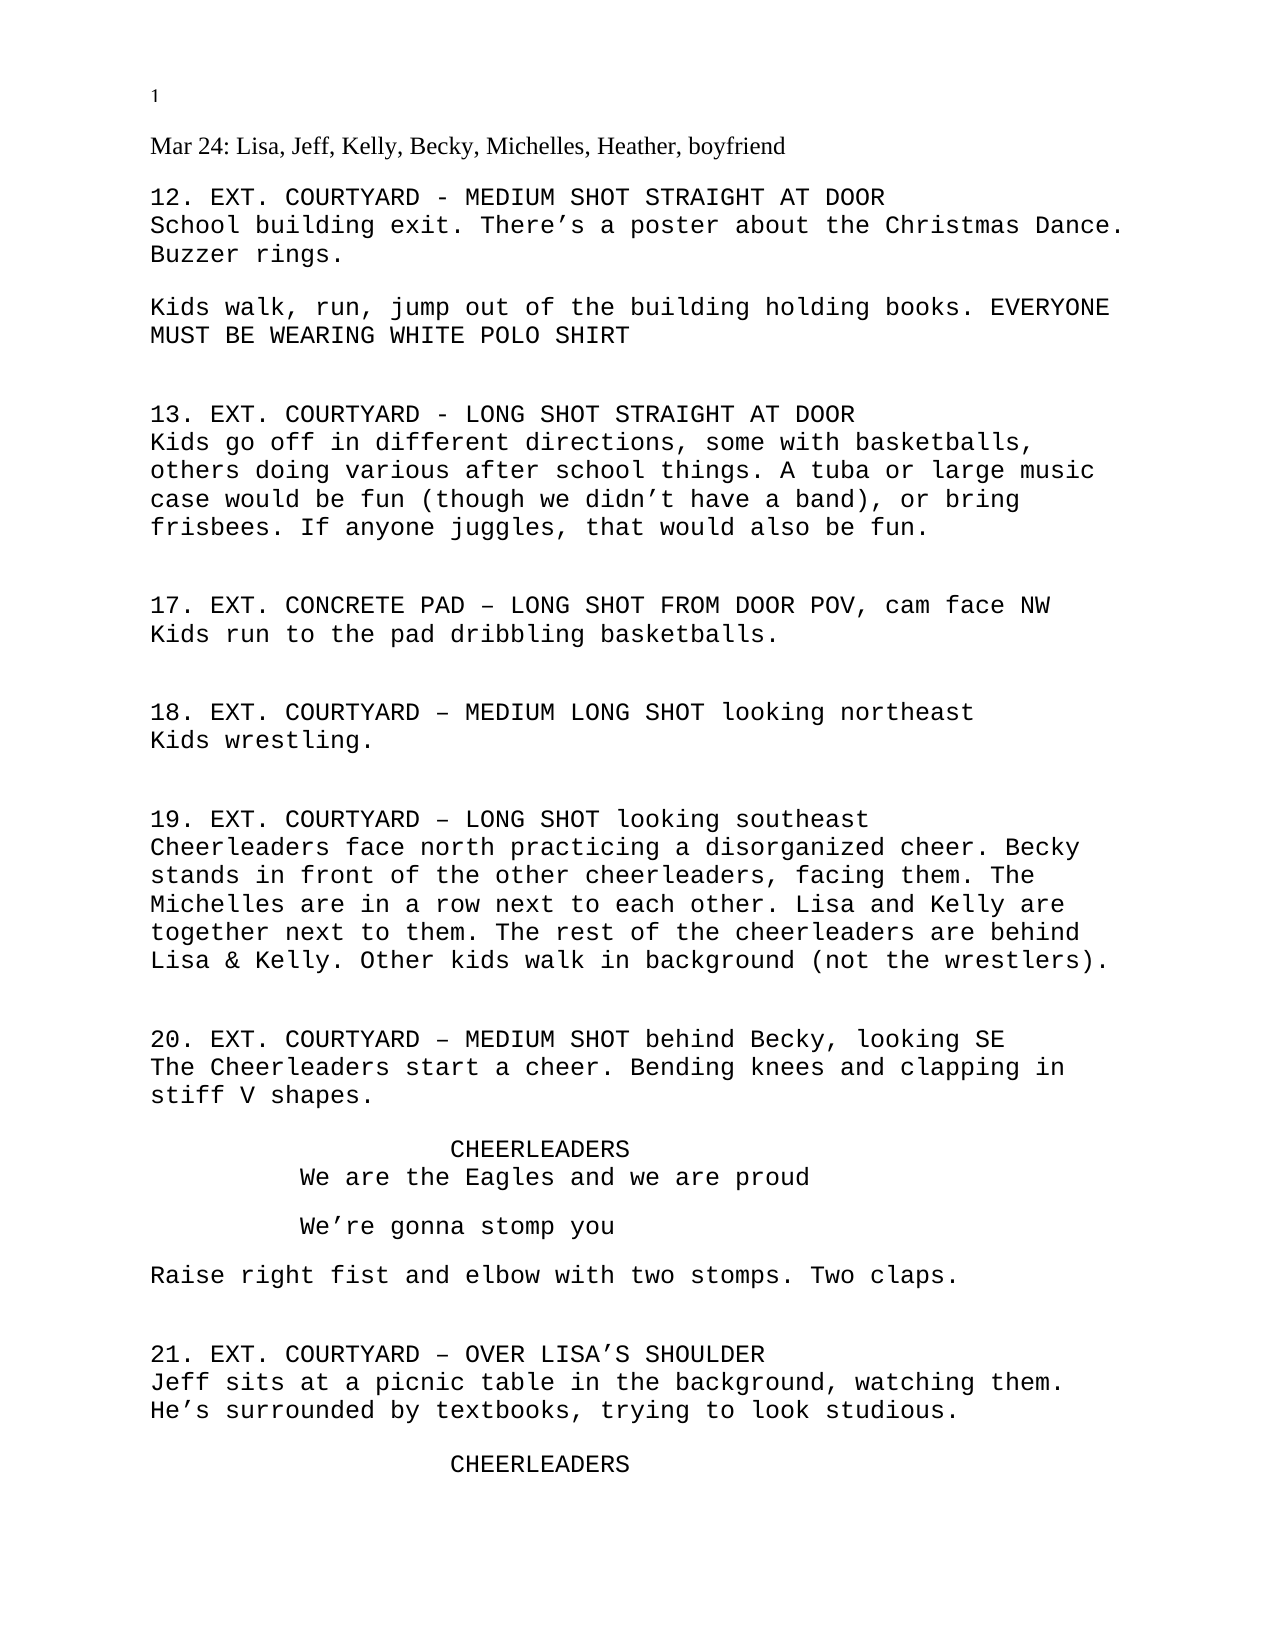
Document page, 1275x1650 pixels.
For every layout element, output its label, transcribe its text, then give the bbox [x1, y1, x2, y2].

subtitle 17. EXT. CONCRETE PAD – LONG SHOT FROM DOOR POV, cam face NW [150, 593, 1125, 621]
text Kids run to the pad dribbling basketballs. [150, 621, 1125, 649]
text Kids walk, run, jump out of the building holding books. EVERYONE MUST BE WEARING WHITE POLO SHIRT [150, 294, 1125, 351]
text Raise right fist and elbow with two stomps. Two claps. [150, 1263, 1125, 1291]
subtitle Mar 24: Lisa, Jeff, Kelly, Becky, Michelles, Heather, boyfriend [150, 131, 1125, 159]
text Jeff sits at a picnic table in the background, watching them. He’s surrounded by textbooks, trying to look studious. [150, 1369, 1125, 1426]
text School building exit. There’s a poster about the Christmas Dance. Buzzer rings. [150, 213, 1125, 269]
text We’re gonna stomp you [300, 1214, 975, 1242]
subtitle 18. EXT. COURTYARD – MEDIUM LONG SHOT looking northeast [150, 699, 1125, 728]
subtitle 13. EXT. COURTYARD - LONG SHOT STRAIGHT AT DOOR [150, 401, 1125, 429]
subtitle 20. EXT. COURTYARD – MEDIUM SHOT behind Becky, looking SE [150, 1026, 1125, 1054]
text Kids wrestling. [150, 728, 1125, 756]
text The Cheerleaders start a cheer. Bending knees and clapping in stiff V shapes. [150, 1054, 1125, 1111]
text We are the Eagles and we are proud [300, 1164, 975, 1193]
subtitle 19. EXT. COURTYARD – LONG SHOT looking southeast [150, 806, 1125, 834]
subtitle 21. EXT. COURTYARD – OVER LISA’S SHOULDER [150, 1341, 1125, 1369]
text Kids go off in different directions, some with basketballs, others doing various after school things. A tuba or large music case would be fun (though we didn’t have a band), or bring frisbees. If anyone juggles, that would also be fun. [150, 429, 1125, 543]
text CHEERLEADERS [150, 1451, 1125, 1479]
text CHEERLEADERS [150, 1136, 1125, 1164]
subtitle 12. EXT. COURTYARD - MEDIUM SHOT STRAIGHT AT DOOR [150, 184, 1125, 213]
text Cheerleaders face north practicing a disorganized cheer. Becky stands in front of the other cheerleaders, facing them. The Michelles are in a row next to each other. Lisa and Kelly are together next to them. The rest of the cheerleaders are behind Lisa & Kelly. Other kids walk in background (not the wrestlers). [150, 834, 1125, 976]
